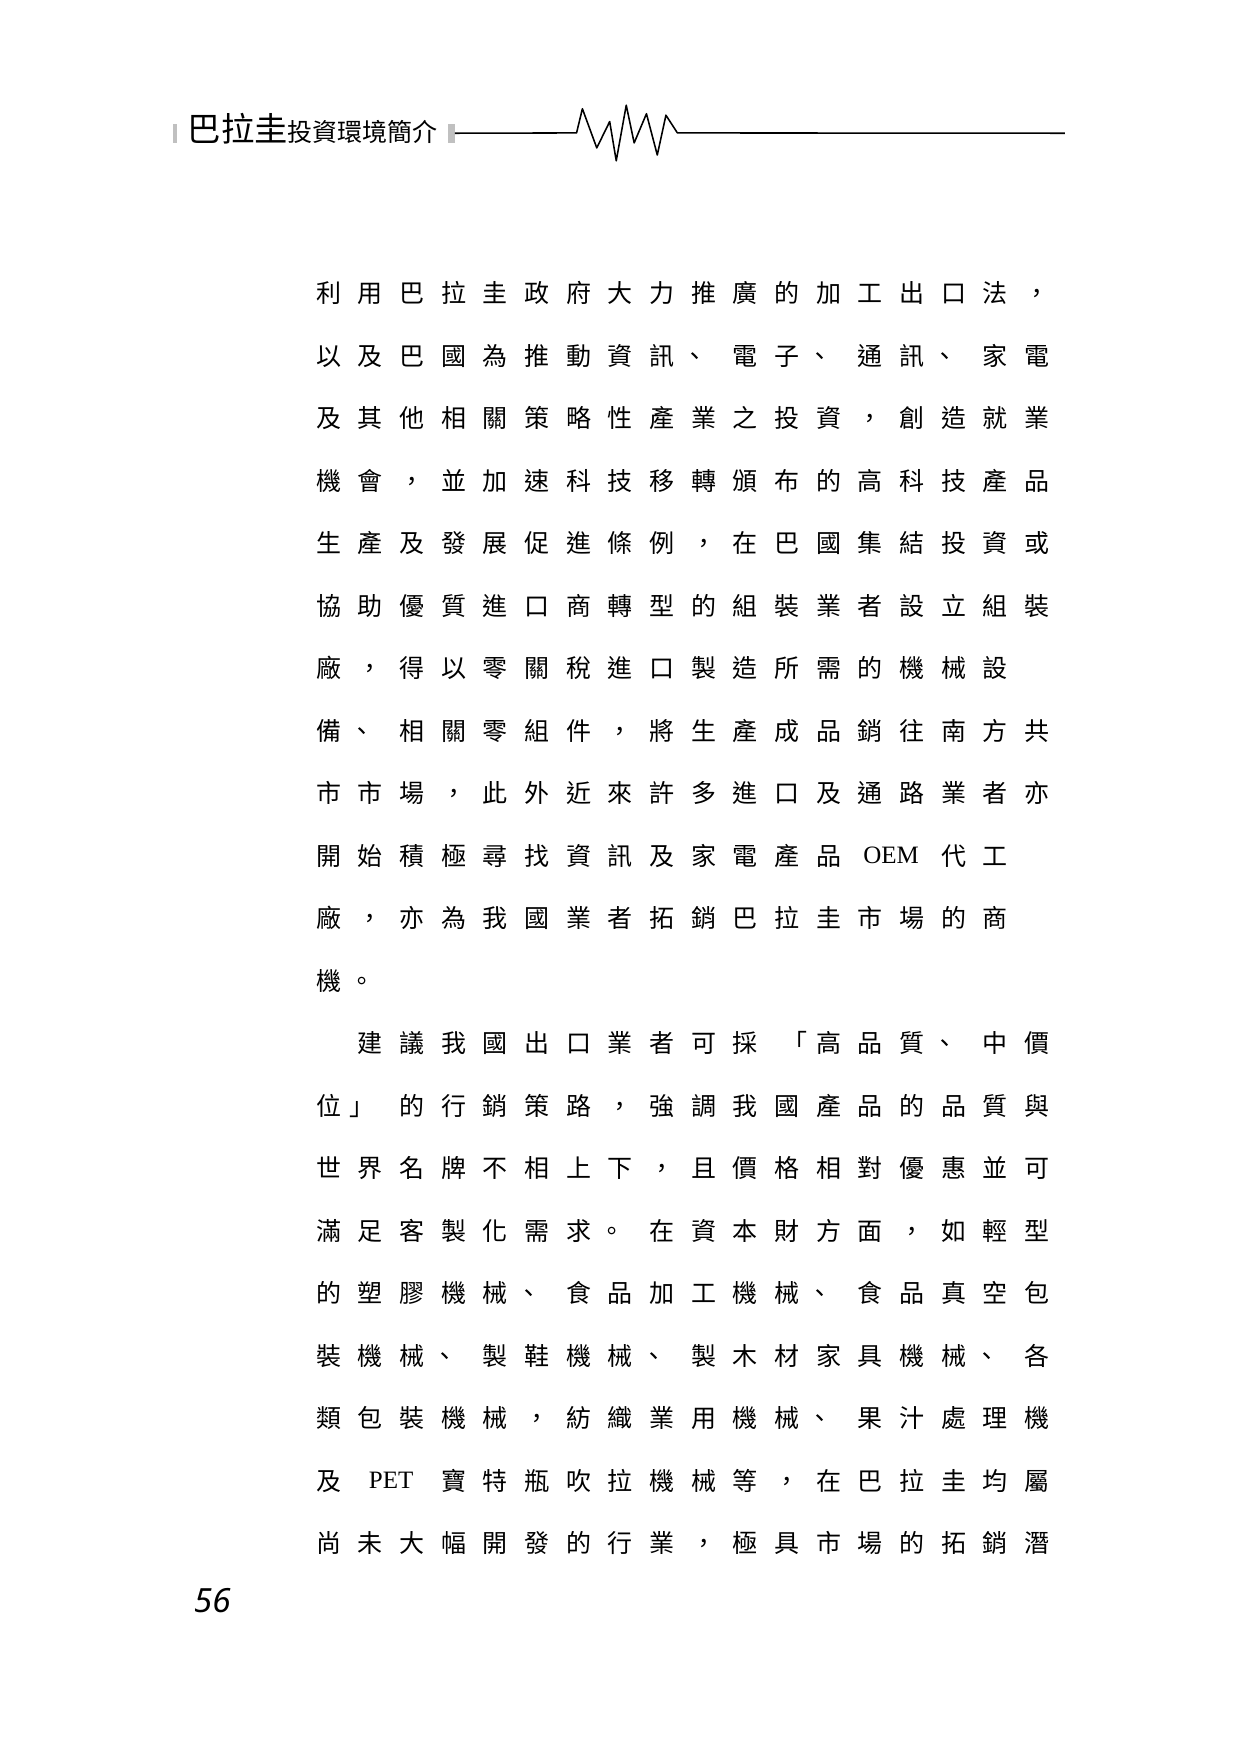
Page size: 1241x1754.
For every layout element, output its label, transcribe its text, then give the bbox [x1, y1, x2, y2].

text 建議我國出口業者可採「高品質、中價位」的行銷策路，強調我國產品的品質與世界名牌不相上下，且價格相對優惠並可滿足客製化需求。在資本財方面，如輕型的塑膠機械、食品加工機械、食品真空包裝機械、製鞋機械、製木材家具機械、各類包裝機械，紡織業用機械、果汁處理機及PET寶特瓶吹拉機械等，在巴拉圭均屬尚未大幅開發的行業，極具市場的拓銷潛 [281, 1000, 1058, 1563]
text 利用巴拉圭政府大力推廣的加工出口法，以及巴國為推動資訊、電子、通訊、家電及其他相關策略性產業之投資，創造就業機會，並加速科技移轉頒布的高科技產品生產及發展促進條例，在巴國集結投資或協助優質進口商轉型的組裝業者設立組裝廠，得以零關稅進口製造所需的機械設備、相關零組件，將生產成品銷往南方共市市場，此外近來許多進口及通路業者亦開始積極尋找資訊及家電產品OEM代工廠，亦為我國業者拓銷巴拉圭市場的商機。 [281, 250, 1058, 1000]
